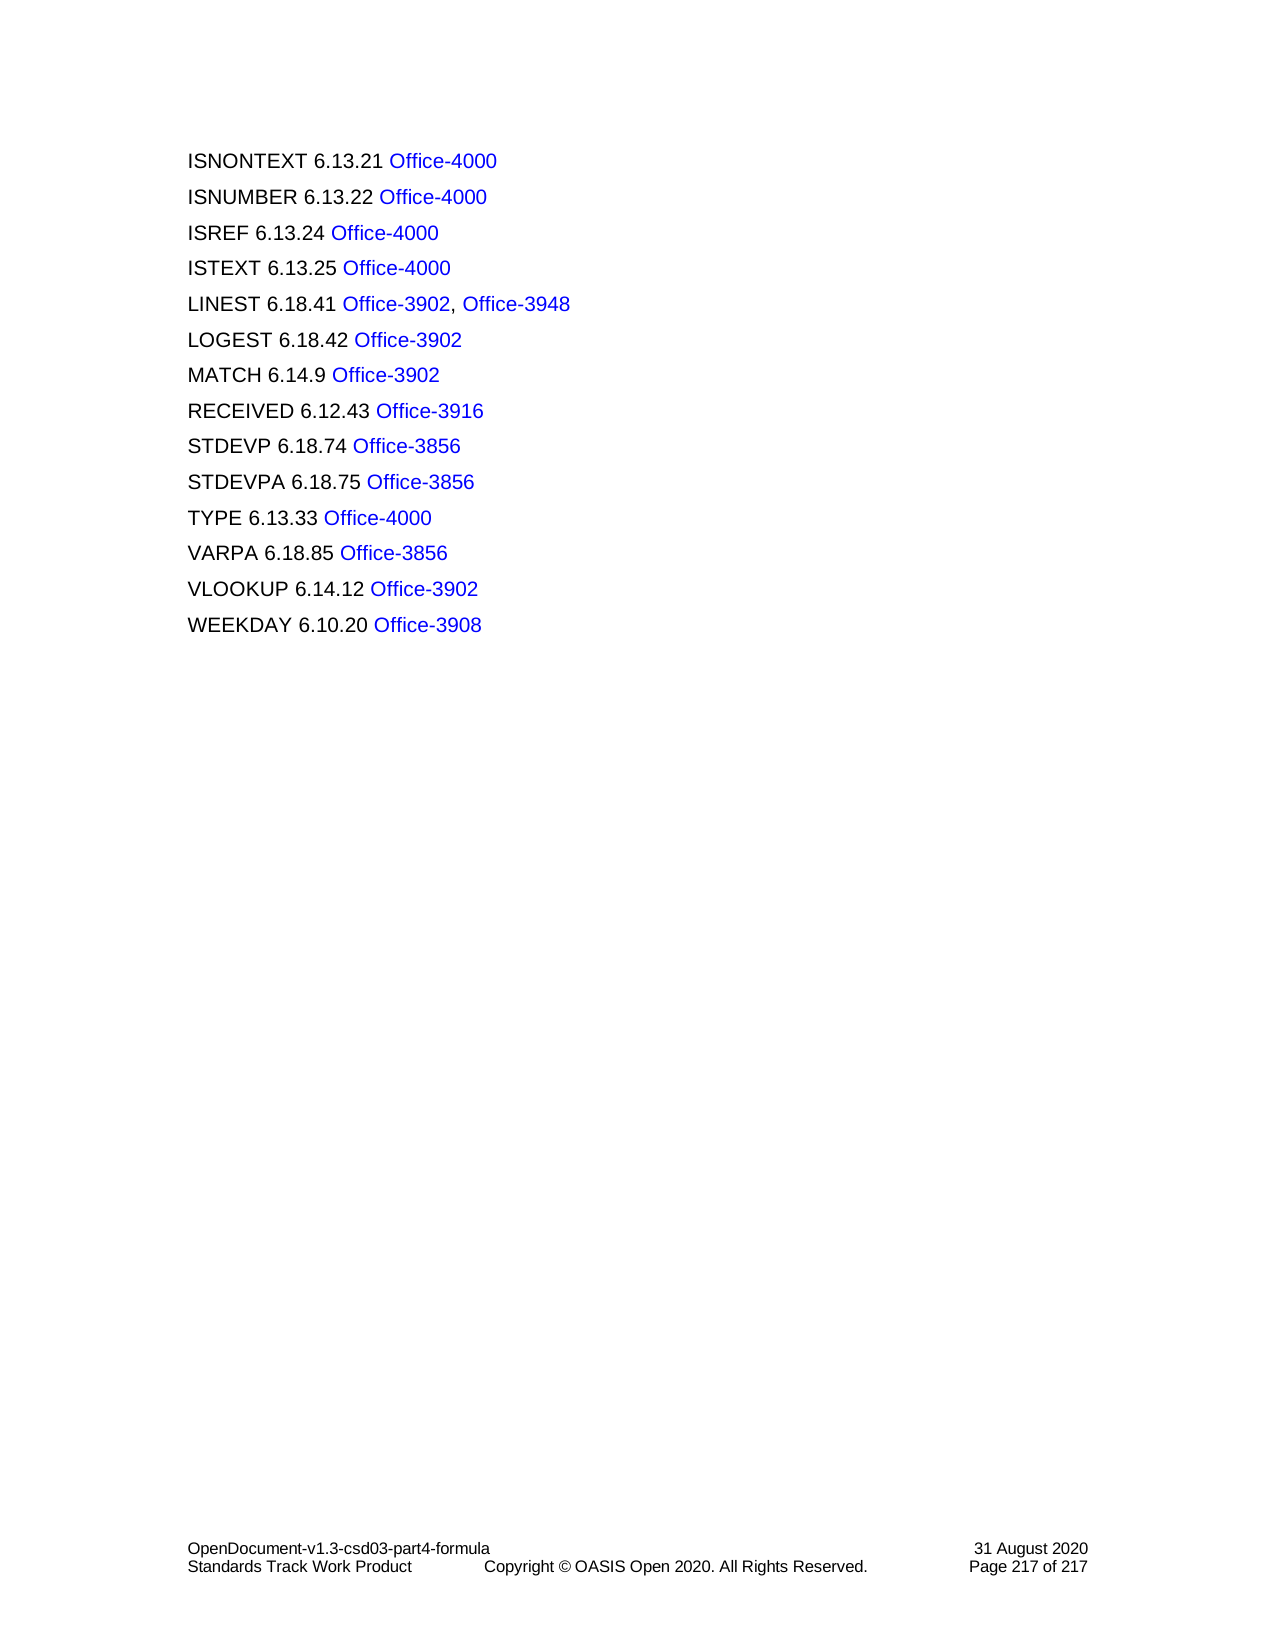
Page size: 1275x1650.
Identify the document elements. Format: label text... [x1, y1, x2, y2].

text ISREF 6.13.24 Office-4000 [187, 221, 1088, 245]
text LOGEST 6.18.42 Office-3902 [187, 328, 1088, 352]
text MATCH 6.14.9 Office-3902 [187, 364, 1088, 387]
text ISNONTEXT 6.13.21 Office-4000 [187, 150, 1088, 173]
text ISTEXT 6.13.25 Office-4000 [187, 257, 1088, 280]
text VLOOKUP 6.14.12 Office-3902 [187, 577, 1088, 601]
text ISNUMBER 6.13.22 Office-4000 [187, 186, 1088, 209]
text TYPE 6.13.33 Office-4000 [187, 506, 1088, 530]
text WEEKDAY 6.10.20 Office-3908 [187, 613, 1088, 637]
text VARPA 6.18.85 Office-3856 [187, 542, 1088, 565]
text RECEIVED 6.12.43 Office-3916 [187, 399, 1088, 423]
text LINEST 6.18.41 Office-3902, Office-3948 [187, 292, 1088, 316]
text STDEVPA 6.18.75 Office-3856 [187, 471, 1088, 494]
text STDEVP 6.18.74 Office-3856 [187, 435, 1088, 458]
